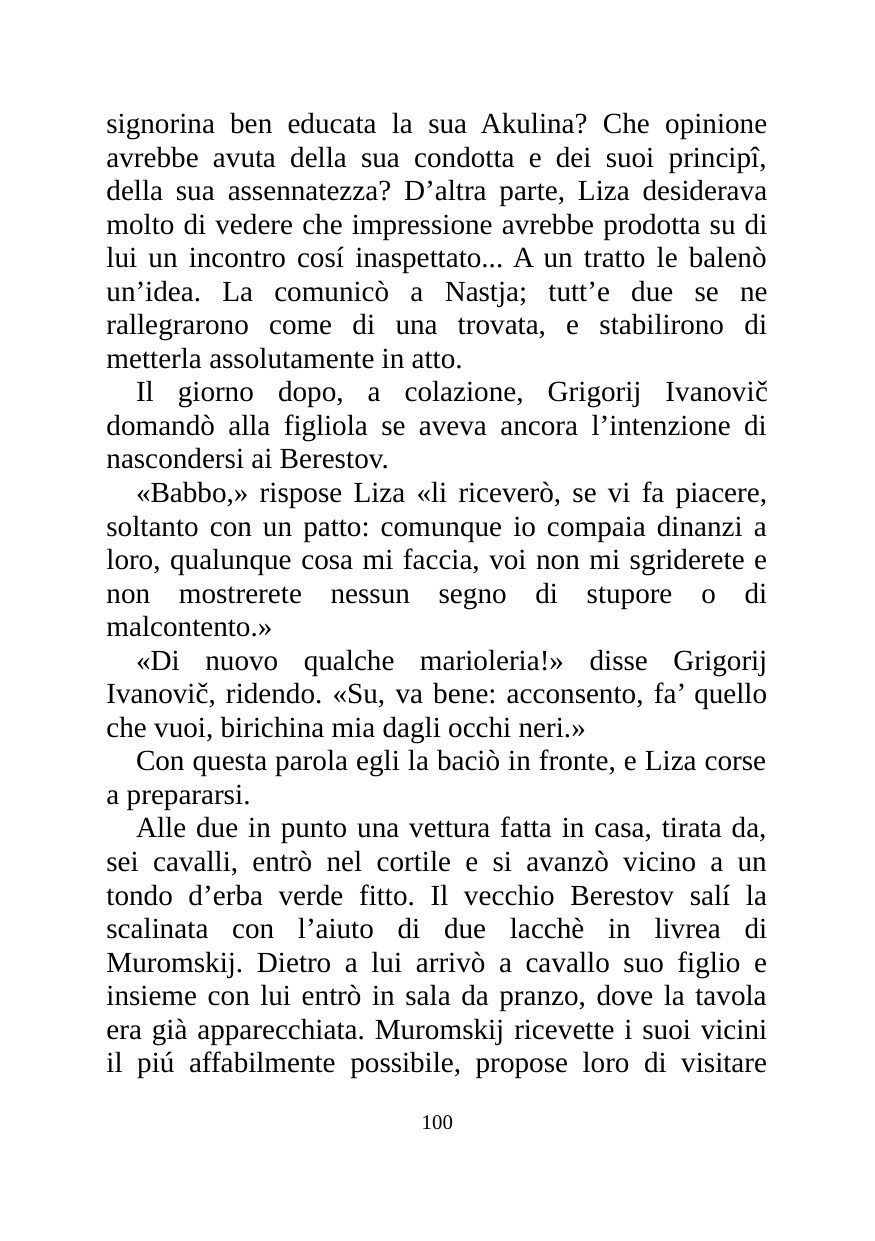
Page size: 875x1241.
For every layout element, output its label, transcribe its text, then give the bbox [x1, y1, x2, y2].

text Il giorno dopo, a colazione, Grigorij Ivanovič domandò alla figliola se aveva ancora l’intenzione di nascondersi ai Berestov. [106, 374, 768, 475]
text «Di nuovo qualche marioleria!» disse Grigorij Ivanovič, ridendo. «Su, va bene: acconsento, fa’ quello che vuoi, birichina mia dagli occhi neri.» [106, 643, 768, 743]
text Con questa parola egli la baciò in fronte, e Liza corse a prepararsi. [106, 743, 768, 811]
text signorina ben educata la sua Akulina? Che opinione avrebbe avuta della sua condotta e dei suoi principî, della sua assennatezza? D’altra parte, Liza desiderava molto di vedere che impressione avrebbe prodotta su di lui un incontro cosí inaspettato... A un tratto le balenò un’idea. La comunicò a Nastja; tutt’e due se ne rallegrarono come di una trovata, e stabilirono di metterla assolutamente in atto. [106, 106, 768, 374]
text Alle due in punto una vettura fatta in casa, tirata da, sei cavalli, entrò nel cortile e si avanzò vicino a un tondo d’erba verde fitto. Il vecchio Berestov salí la scalinata con l’aiuto di due lacchè in livrea di Muromskij. Dietro a lui arrivò a cavallo suo figlio e insieme con lui entrò in sala da pranzo, dove la tavola era già apparecchiata. Muromskij ricevette i suoi vicini il piú affabilmente possibile, propose loro di visitare [106, 811, 768, 1079]
text «Babbo,» rispose Liza «li riceverò, se vi fa piacere, soltanto con un patto: comunque io compaia dinanzi a loro, qualunque cosa mi faccia, voi non mi sgriderete e non mostrerete nessun segno di stupore o di malcontento.» [106, 475, 768, 643]
